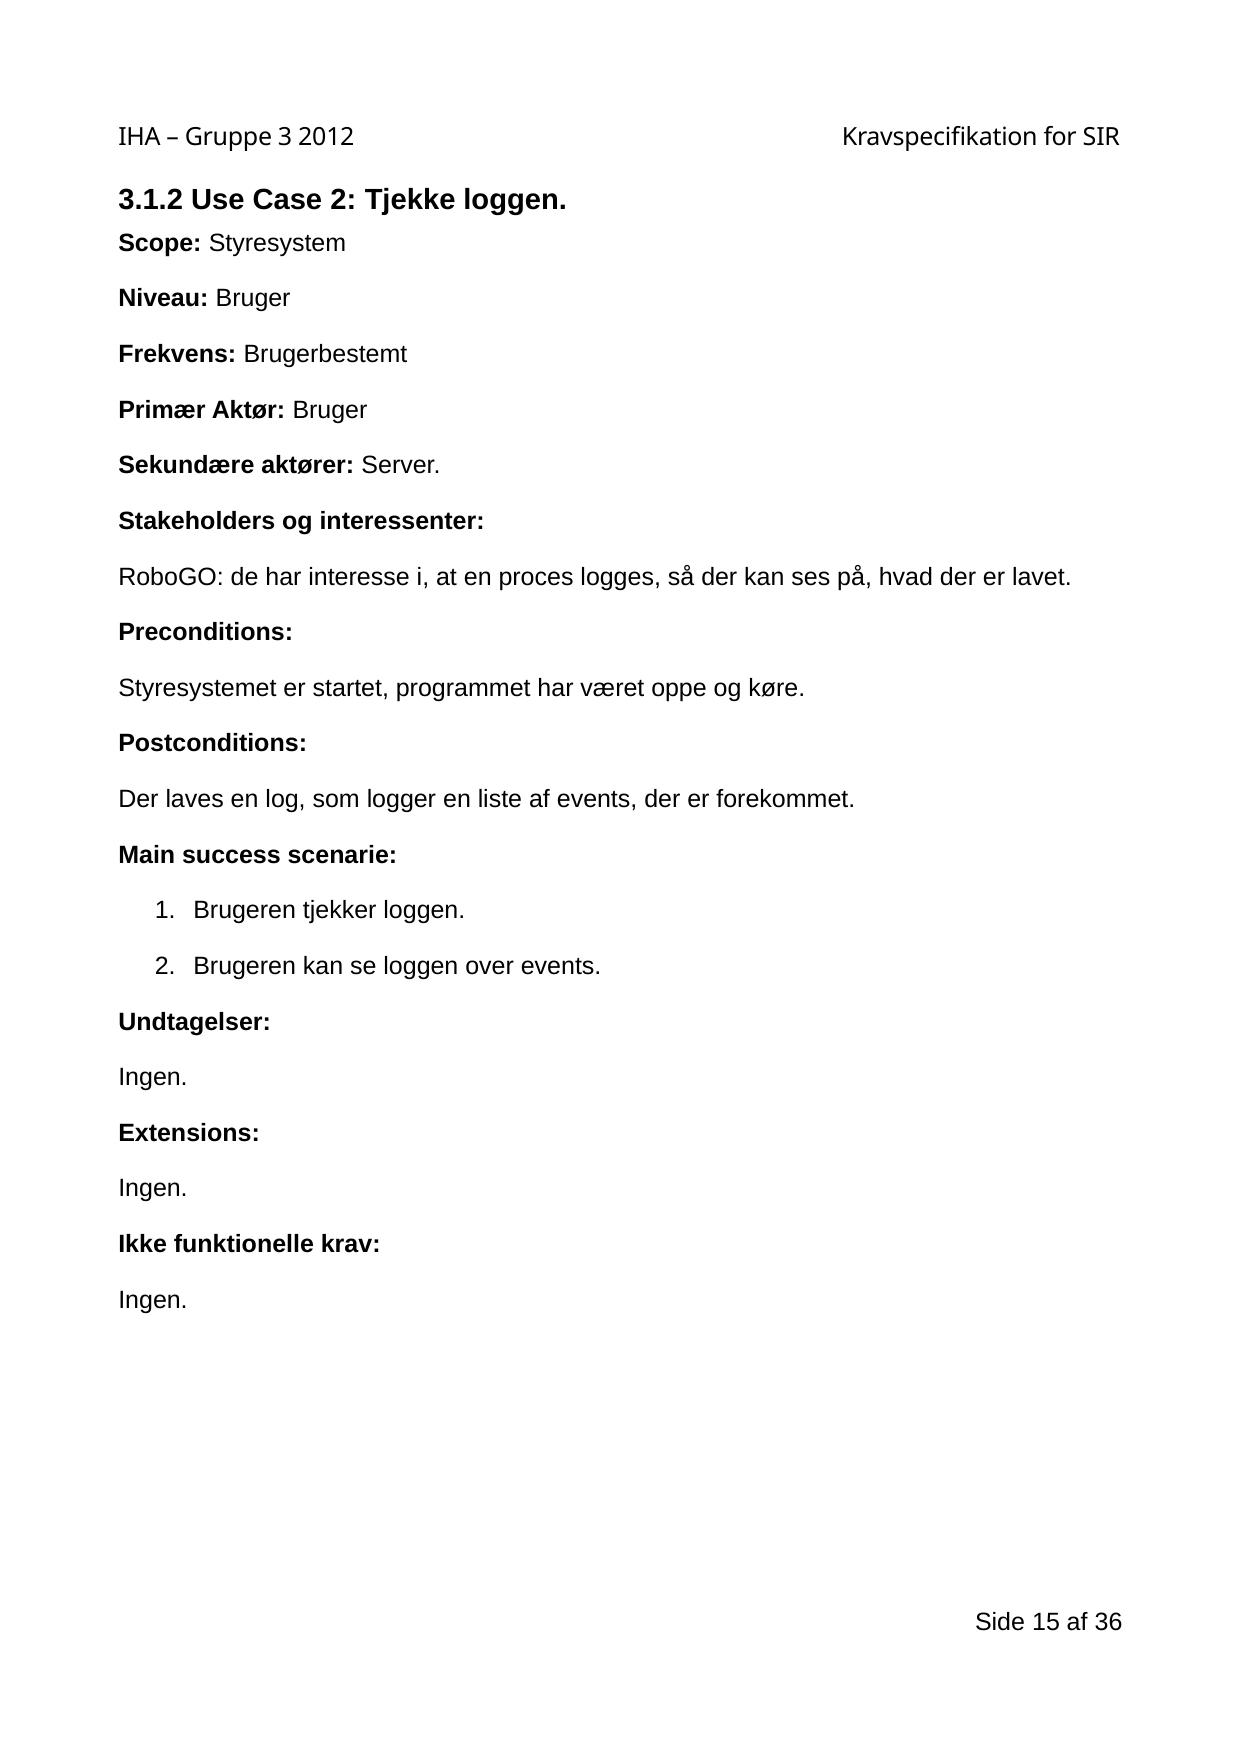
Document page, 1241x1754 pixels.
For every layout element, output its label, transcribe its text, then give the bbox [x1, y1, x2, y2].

text Frekvens: Brugerbestemt [118, 339, 1122, 368]
text Ingen. [118, 1173, 1122, 1202]
text Undtagelser: [118, 1006, 1122, 1035]
text Sekundære aktører: Server. [118, 450, 1122, 479]
text Ingen. [118, 1062, 1122, 1091]
text Stakeholders og interessenter: [118, 506, 1122, 534]
text Primær Aktør: Bruger [118, 394, 1122, 423]
text Ingen. [118, 1284, 1122, 1313]
text Main success scenarie: [118, 839, 1122, 868]
list Brugeren tjekker loggen. [154, 895, 1122, 924]
text Extensions: [118, 1118, 1122, 1146]
list Brugeren kan se loggen over events. [154, 951, 1122, 979]
text RoboGO: de har interesse i, at en proces logges, så der kan ses på, hvad der er lavet. [118, 561, 1122, 590]
text Ikke funktionelle krav: [118, 1229, 1122, 1258]
text Der laves en log, som logger en liste af events, der er forekommet. [118, 784, 1122, 813]
text Niveau: Bruger [118, 283, 1122, 312]
text Preconditions: [118, 617, 1122, 646]
text Postconditions: [118, 728, 1122, 757]
subtitle 3.1.2 Use Case 2: Tjekke loggen. [118, 182, 1122, 215]
text Styresystemet er startet, programmet har været oppe og køre. [118, 673, 1122, 701]
text Scope: Styresystem [118, 228, 1122, 256]
